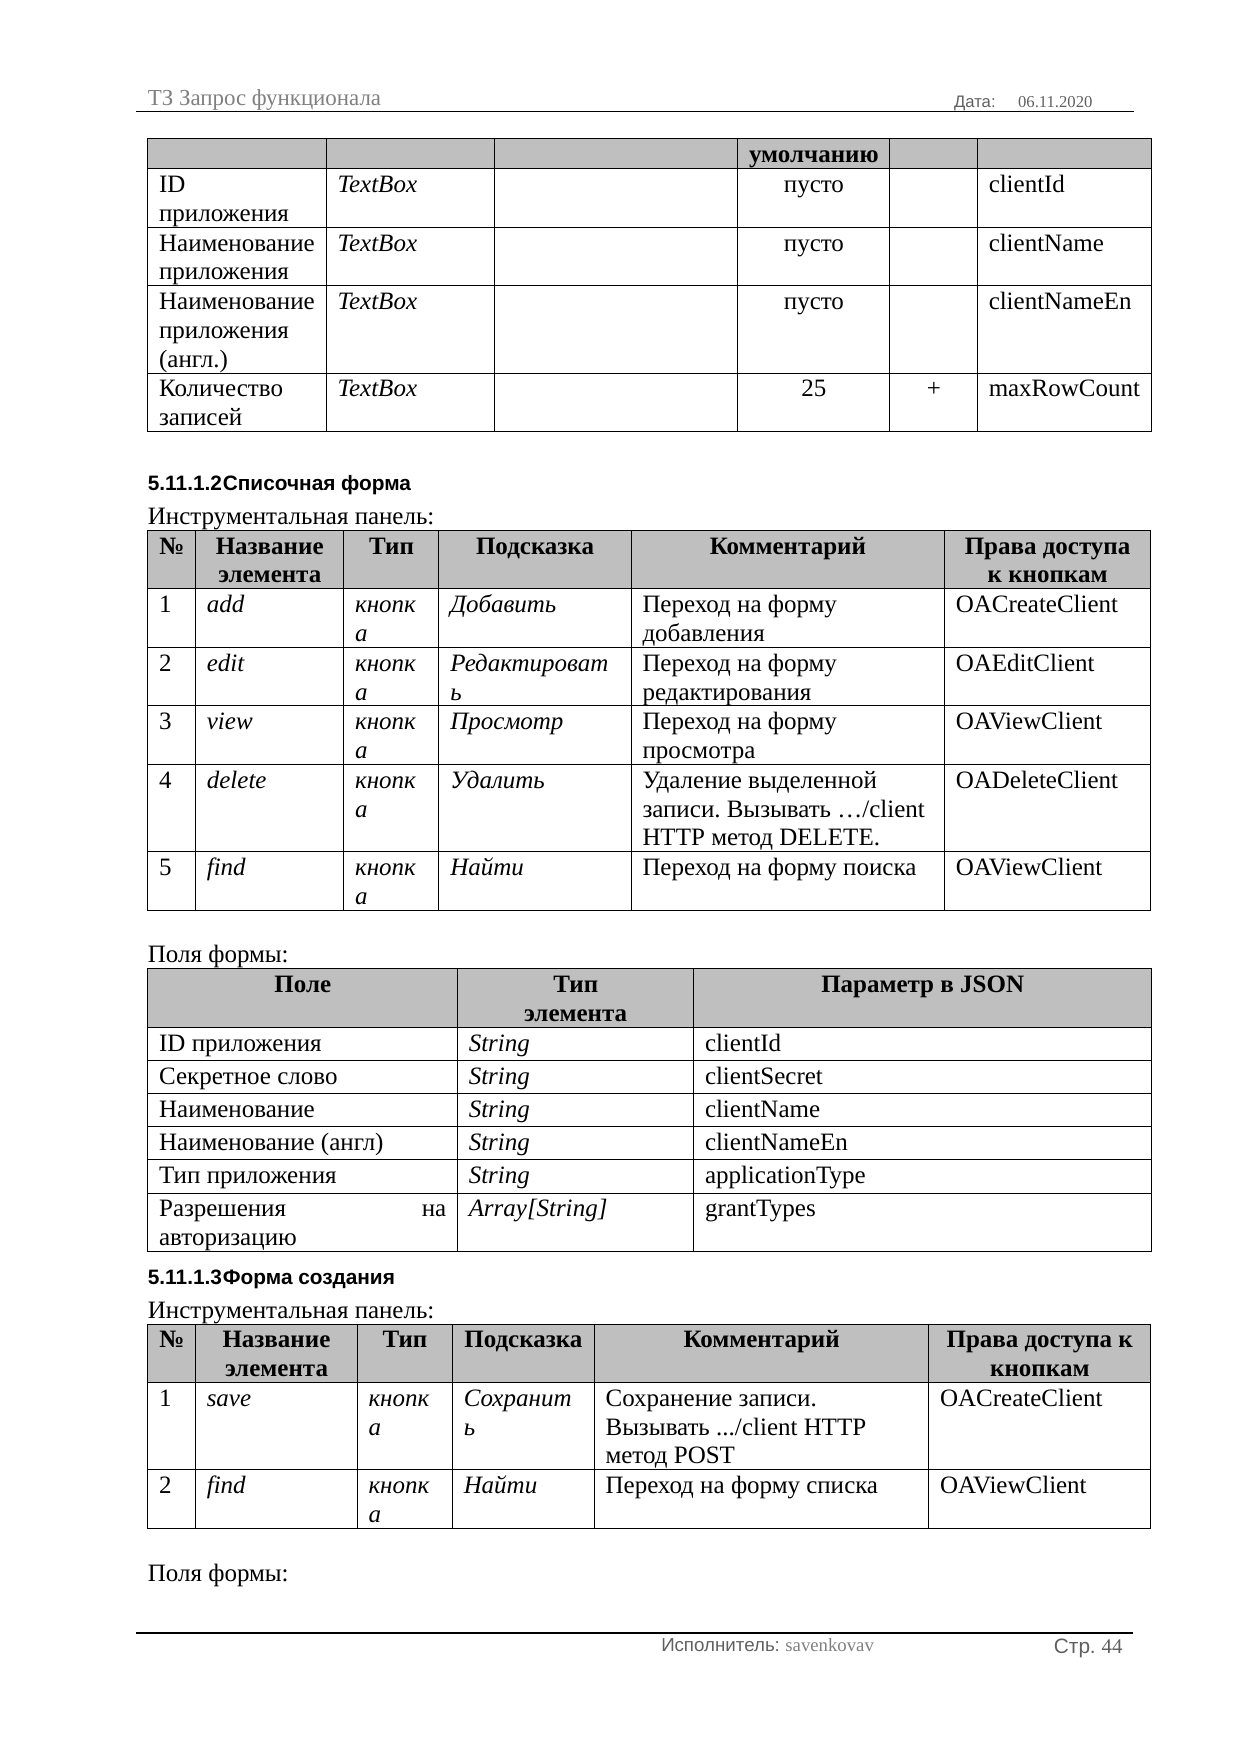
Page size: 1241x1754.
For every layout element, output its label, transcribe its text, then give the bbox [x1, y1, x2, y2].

table_cell applicationType [694, 1160, 1151, 1192]
table_cell [890, 169, 977, 227]
table_header Права доступа к кнопкам [945, 531, 1150, 588]
table_cell clientId [694, 1028, 1151, 1060]
table_cell + [890, 374, 977, 431]
table_cell Переход на форму добавления [632, 589, 944, 647]
table_cell [495, 228, 737, 285]
table_cell [890, 286, 977, 372]
table_cell String [458, 1160, 693, 1192]
table_cell кнопка [344, 648, 438, 705]
table_header Поле [148, 969, 457, 1027]
table_cell кнопка [358, 1470, 452, 1528]
table_cell [495, 374, 737, 431]
text Инструментальная панель: [148, 501, 1152, 530]
table_cell Количество записей [148, 374, 326, 431]
table_cell Переход на форму редактирования [632, 648, 944, 705]
table_header [890, 139, 977, 168]
table_cell grantTypes [694, 1194, 1151, 1251]
table_cell ID приложения [148, 169, 326, 227]
table_cell пусто [738, 286, 889, 372]
table_cell [890, 228, 977, 285]
table_cell find [196, 852, 343, 910]
table_header Комментарий [632, 531, 944, 588]
table_cell кнопка [344, 852, 438, 910]
table_cell clientId [978, 169, 1151, 227]
table_cell кнопка [358, 1383, 452, 1469]
table_cell кнопка [344, 765, 438, 851]
table_cell Сохранение записи. Вызывать .../client HTTP метод POST [595, 1383, 928, 1469]
table_cell TextBox [327, 286, 494, 372]
text Поля формы: [148, 1558, 1152, 1586]
table_header Комментарий [595, 1325, 928, 1382]
table_cell Переход на форму списка [595, 1470, 928, 1528]
table_cell пусто [738, 169, 889, 227]
table_cell кнопка [344, 706, 438, 764]
table_cell Переход на форму поиска [632, 852, 944, 910]
table_cell OAViewClient [945, 706, 1150, 764]
table_cell Переход на форму просмотра [632, 706, 944, 764]
table_cell ID приложения [148, 1028, 457, 1060]
text Поля формы: [148, 939, 1152, 968]
table_header Подсказка [453, 1325, 594, 1382]
table_header Название элемента [196, 1325, 357, 1382]
table_cell clientSecret [694, 1061, 1151, 1093]
table_cell clientName [694, 1094, 1151, 1126]
table_header [978, 139, 1151, 168]
table_cell Наименование [148, 1094, 457, 1126]
table_cell delete [196, 765, 343, 851]
table_cell OACreateClient [945, 589, 1150, 647]
table_cell OAViewClient [929, 1470, 1150, 1528]
table_cell 2 [148, 1470, 195, 1528]
table_cell clientName [978, 228, 1151, 285]
table_header Тип элемента [458, 969, 693, 1027]
table_cell Наименование приложения (англ.) [148, 286, 326, 372]
table_cell maxRowCount [978, 374, 1151, 431]
table_cell add [196, 589, 343, 647]
table_header № [148, 1325, 195, 1382]
table_cell Удаление выделенной записи. Вызывать …/client HTTP метод DELETE. [632, 765, 944, 851]
table_header [148, 139, 326, 168]
table_cell Найти [453, 1470, 594, 1528]
table_header Параметр в JSON [694, 969, 1151, 1027]
table_header умолчанию [738, 139, 889, 168]
table_cell edit [196, 648, 343, 705]
table_cell 2 [148, 648, 195, 705]
table_cell view [196, 706, 343, 764]
table_cell Тип приложения [148, 1160, 457, 1192]
table_header [327, 139, 494, 168]
table_header Тип [358, 1325, 452, 1382]
subtitle Списочная форма [148, 471, 1152, 495]
table_cell OACreateClient [929, 1383, 1150, 1469]
table_cell TextBox [327, 169, 494, 227]
table_cell кнопка [344, 589, 438, 647]
table_cell Наименование приложения [148, 228, 326, 285]
table_header Тип [344, 531, 438, 588]
table_cell Наименование (англ) [148, 1127, 457, 1159]
subtitle Форма создания [148, 1264, 1152, 1288]
table_cell 1 [148, 1383, 195, 1469]
table_cell 5 [148, 852, 195, 910]
table_header Название элемента [196, 531, 343, 588]
table_cell String [458, 1094, 693, 1126]
table_cell 25 [738, 374, 889, 431]
table_header Права доступа к кнопкам [929, 1325, 1150, 1382]
table_cell OADeleteClient [945, 765, 1150, 851]
table_cell Удалить [439, 765, 631, 851]
table_header [495, 139, 737, 168]
table_cell TextBox [327, 228, 494, 285]
table_cell Редактировать [439, 648, 631, 705]
table_cell [495, 169, 737, 227]
table_cell Секретное слово [148, 1061, 457, 1093]
table_cell Добавить [439, 589, 631, 647]
table_cell 1 [148, 589, 195, 647]
table_cell clientNameEn [694, 1127, 1151, 1159]
table_cell Разрешения на авторизацию [148, 1194, 457, 1251]
table_cell String [458, 1127, 693, 1159]
table_cell clientNameEn [978, 286, 1151, 372]
table_cell [495, 286, 737, 372]
table_cell Найти [439, 852, 631, 910]
table_cell 3 [148, 706, 195, 764]
table_cell Array[String] [458, 1194, 693, 1251]
table_header Подсказка [439, 531, 631, 588]
table_cell String [458, 1061, 693, 1093]
table_cell OAEditClient [945, 648, 1150, 705]
table_cell Сохранить [453, 1383, 594, 1469]
table_header № [148, 531, 195, 588]
table_cell OAViewClient [945, 852, 1150, 910]
table_cell find [196, 1470, 357, 1528]
table_cell 4 [148, 765, 195, 851]
text Инструментальная панель: [148, 1295, 1152, 1323]
table_cell Просмотр [439, 706, 631, 764]
table_cell save [196, 1383, 357, 1469]
table_cell TextBox [327, 374, 494, 431]
table_cell пусто [738, 228, 889, 285]
table_cell String [458, 1028, 693, 1060]
